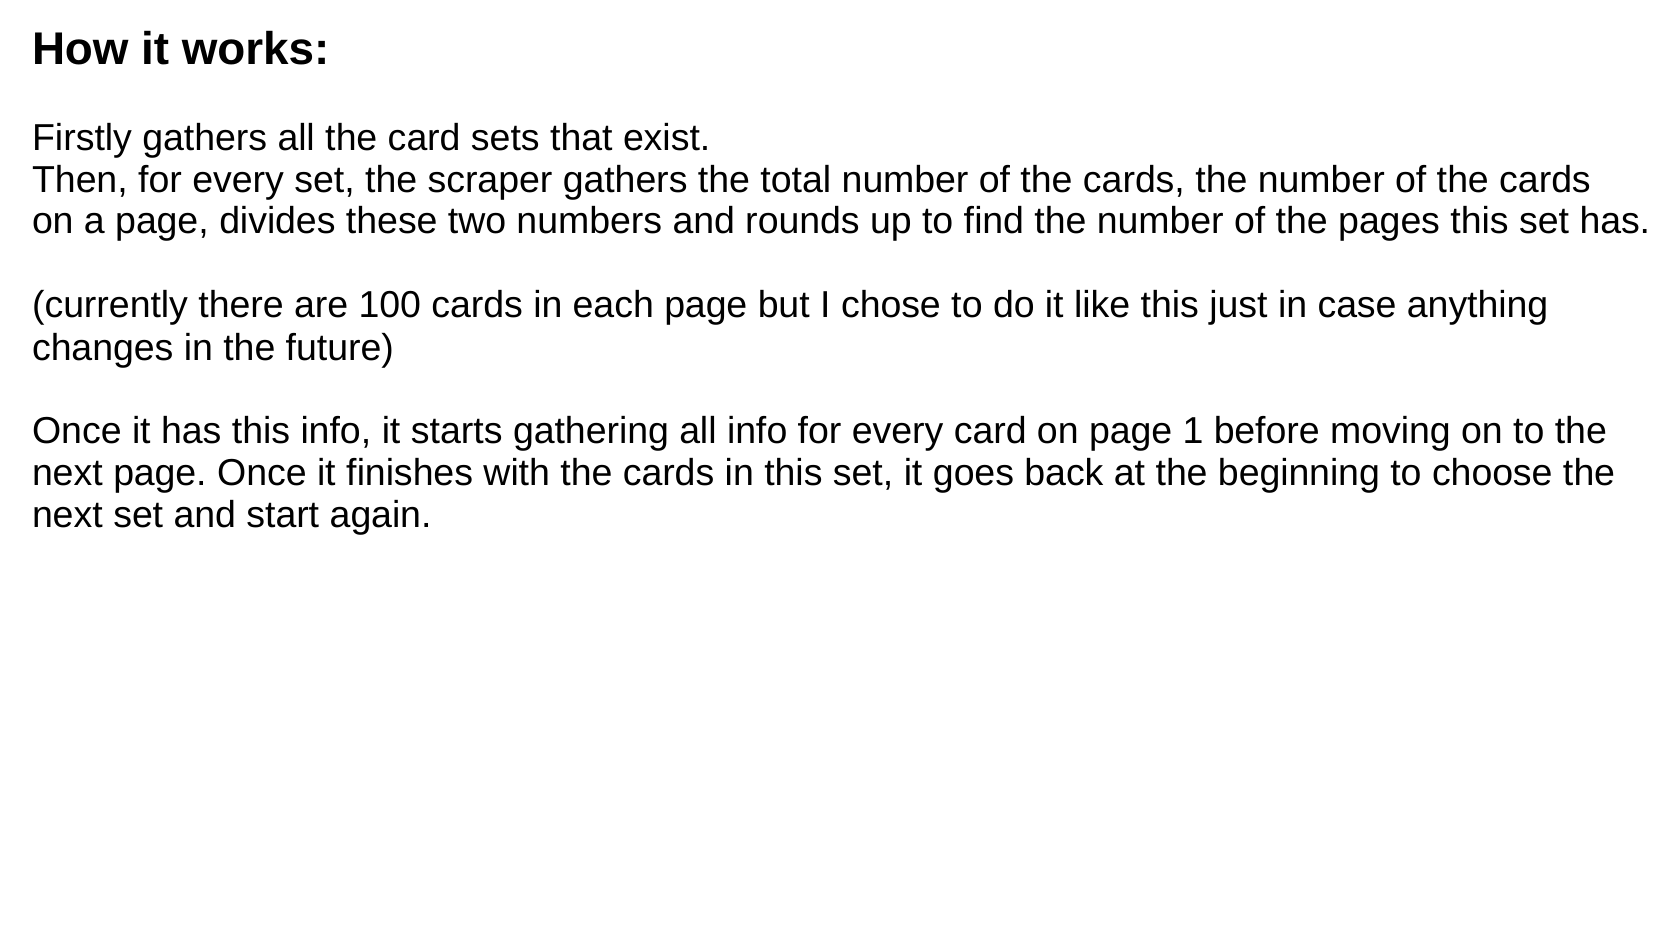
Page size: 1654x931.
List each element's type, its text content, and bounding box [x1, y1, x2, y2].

text_box How it works: Firstly gathers all the card sets that exist. Then, for every set, the scraper gathers the total number of the cards, the number of the cards on a page, divides these two numbers and rounds up to find the number of the pages this set has. (currently there are 100 cards in each page but I chose to do it like this just in case anything changes in the future) Once it has this info, it starts gathering all info for every card on page 1 before moving on to the next page. Once it finishes with the cards in this set, it goes back at the beginning to choose the next set and start again. [17, 15, 1654, 754]
